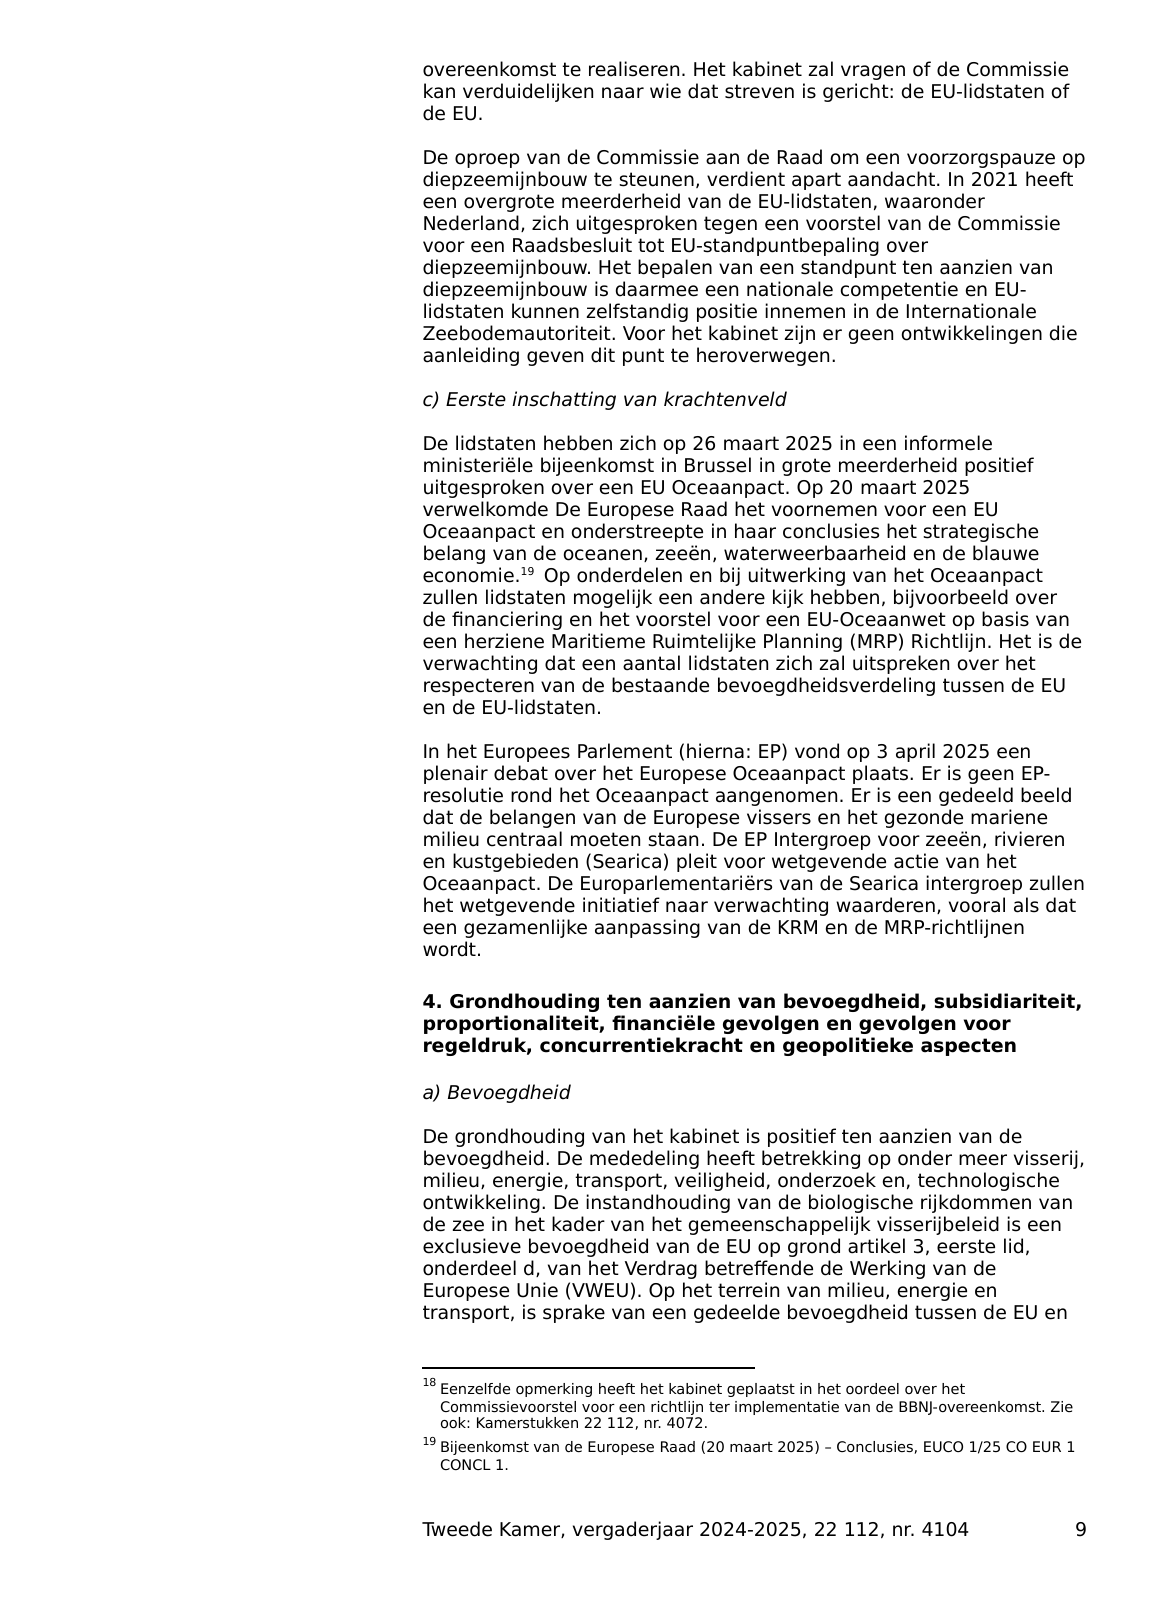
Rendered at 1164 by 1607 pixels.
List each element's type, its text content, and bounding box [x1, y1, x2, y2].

text overeenkomst te realiseren. Het kabinet zal vragen of de Commissie kan verduidelijken naar wie dat streven is gericht: de EU-lidstaten of de EU. [422, 59, 1087, 125]
subtitle a) Bevoegdheid [422, 1082, 1087, 1104]
text De lidstaten hebben zich op 26 maart 2025 in een informele ministeriële bijeenkomst in Brussel in grote meerderheid positief uitgesproken over een EU Oceaanpact. Op 20 maart 2025 verwelkomde De Europese Raad het voornemen voor een EU Oceaanpact en onderstreepte in haar conclusies het strategische belang van de oceanen, zeeën, waterweerbaarheid en de blauwe economie. Op onderdelen en bij uitwerking van het Oceaanpact zullen lidstaten mogelijk een andere kijk hebben, bijvoorbeeld over de financiering en het voorstel voor een EU-Oceaanwet op basis van een herziene Maritieme Ruimtelijke Planning (MRP) Richtlijn. Het is de verwachting dat een aantal lidstaten zich zal uitspreken over het respecteren van de bestaande bevoegdheidsverdeling tussen de EU en de EU-lidstaten. [422, 433, 1087, 719]
text Bijeenkomst van de Europese Raad (20 maart 2025) – Conclusies, EUCO 1/25 CO EUR 1 CONCL 1. [422, 1435, 1087, 1474]
text De grondhouding van het kabinet is positief ten aanzien van de bevoegdheid. De mededeling heeft betrekking op onder meer visserij, milieu, energie, transport, veiligheid, onderzoek en, technologische ontwikkeling. De instandhouding van de biologische rijkdommen van de zee in het kader van het gemeenschappelijk visserijbeleid is een exclusieve bevoegdheid van de EU op grond artikel 3, eerste lid, onderdeel d, van het Verdrag betreffende de Werking van de Europese Unie (VWEU). Op het terrein van milieu, energie en transport, is sprake van een gedeelde bevoegdheid tussen de EU en [422, 1126, 1087, 1324]
text Eenzelfde opmerking heeft het kabinet geplaatst in het oordeel over het Commissievoorstel voor een richtlijn ter implementatie van de BBNJ-overeenkomst. Zie ook: Kamerstukken 22 112, nr. 4072. [422, 1377, 1087, 1432]
text De oproep van de Commissie aan de Raad om een voorzorgspauze op diepzeemijnbouw te steunen, verdient apart aandacht. In 2021 heeft een overgrote meerderheid van de EU-lidstaten, waaronder Nederland, zich uitgesproken tegen een voorstel van de Commissie voor een Raadsbesluit tot EU-standpuntbepaling over diepzeemijnbouw. Het bepalen van een standpunt ten aanzien van diepzeemijnbouw is daarmee een nationale competentie en EU-lidstaten kunnen zelfstandig positie innemen in de Internationale Zeebodemautoriteit. Voor het kabinet zijn er geen ontwikkelingen die aanleiding geven dit punt te heroverwegen. [422, 147, 1087, 367]
subtitle 4. Grondhouding ten aanzien van bevoegdheid, subsidiariteit, proportionaliteit, financiële gevolgen en gevolgen voor regeldruk, concurrentiekracht en geopolitieke aspecten [422, 991, 1087, 1057]
text In het Europees Parlement (hierna: EP) vond op 3 april 2025 een plenair debat over het Europese Oceaanpact plaats. Er is geen EP-resolutie rond het Oceaanpact aangenomen. Er is een gedeeld beeld dat de belangen van de Europese vissers en het gezonde mariene milieu centraal moeten staan. De EP Intergroep voor zeeën, rivieren en kustgebieden (Searica) pleit voor wetgevende actie van het Oceaanpact. De Europarlementariërs van de Searica intergroep zullen het wetgevende initiatief naar verwachting waarderen, vooral als dat een gezamenlijke aanpassing van de KRM en de MRP-richtlijnen wordt. [422, 741, 1087, 961]
subtitle c) Eerste inschatting van krachtenveld [422, 389, 1087, 411]
